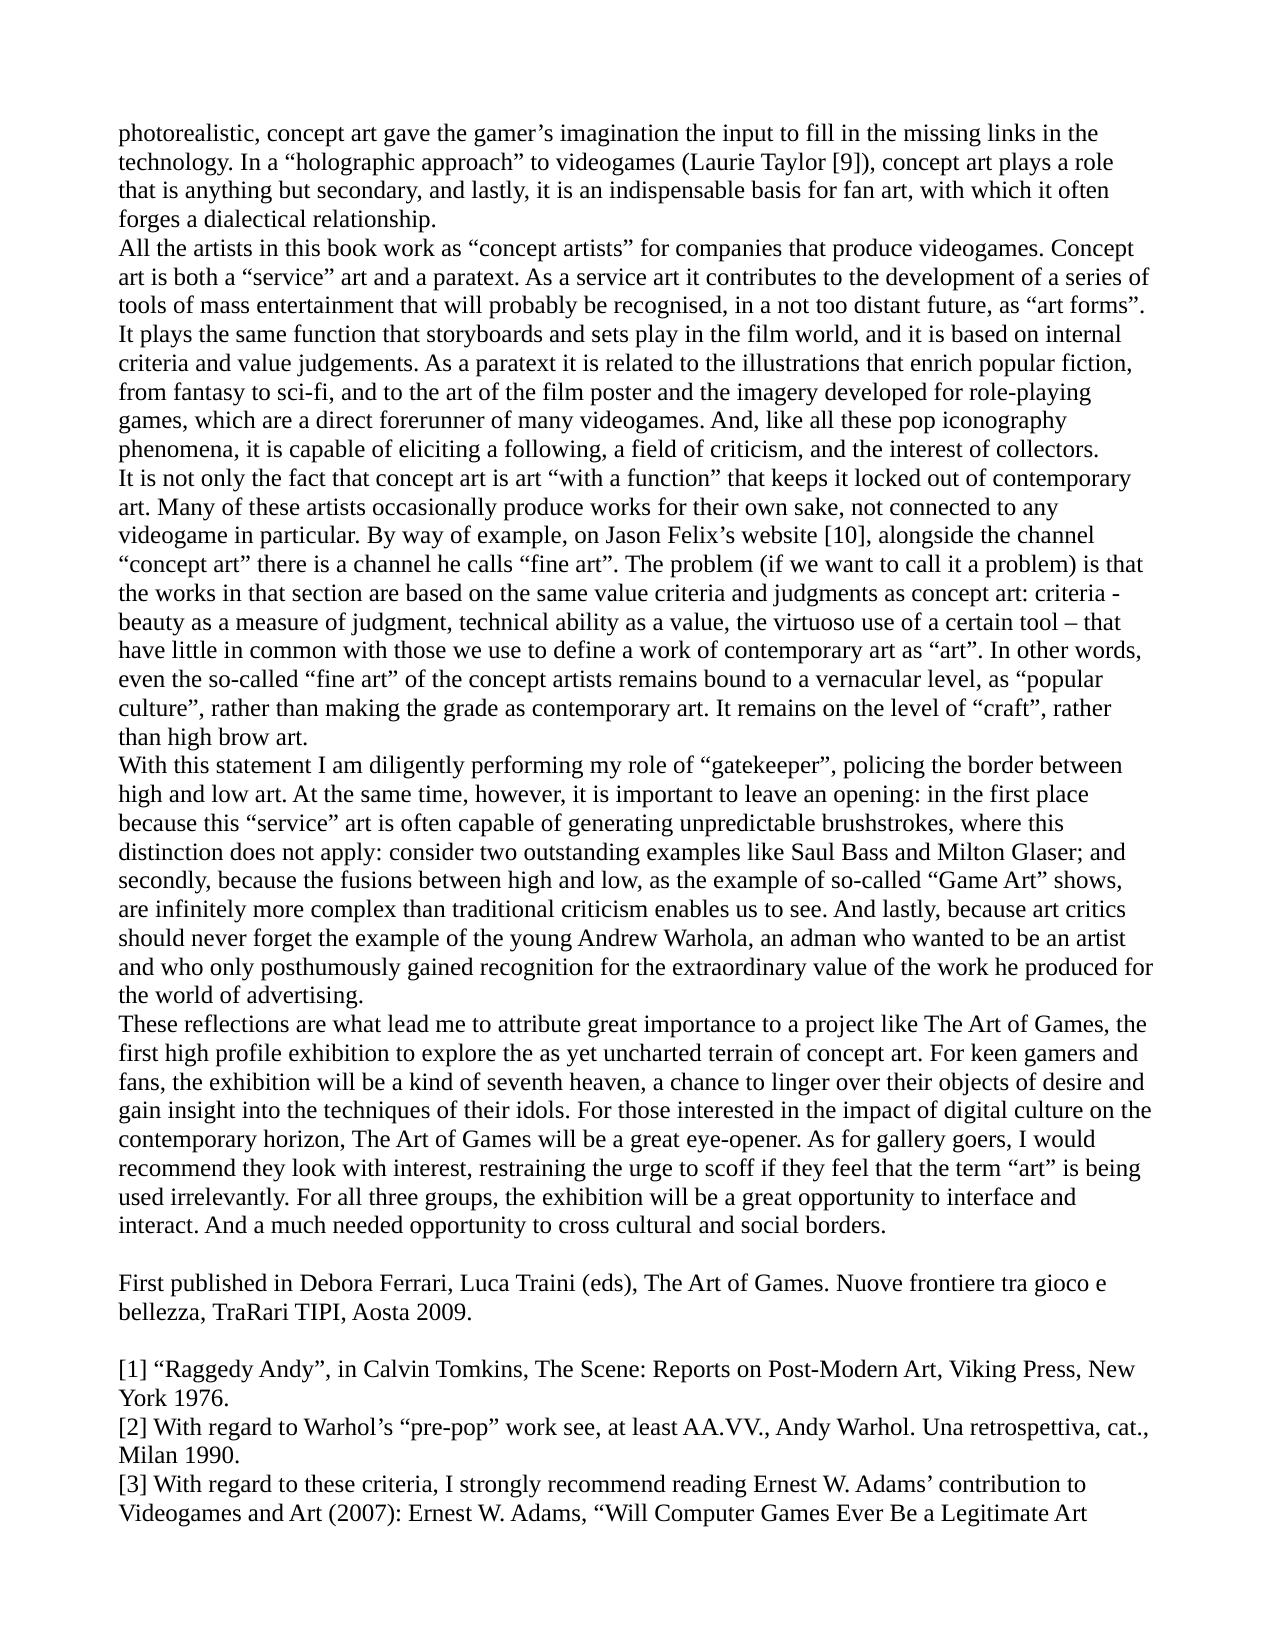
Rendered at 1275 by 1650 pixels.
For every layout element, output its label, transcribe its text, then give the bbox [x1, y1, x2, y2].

text These reflections are what lead me to attribute great importance to a project like The Art of Games, the first high profile exhibition to explore the as yet uncharted terrain of concept art. For keen gamers and fans, the exhibition will be a kind of seventh heaven, a chance to linger over their objects of desire and gain insight into the techniques of their idols. For those interested in the impact of digital culture on the contemporary horizon, The Art of Games will be a great eye-opener. As for gallery goers, I would recommend they look with interest, restraining the urge to scoff if they feel that the term “art” is being used irrelevantly. For all three groups, the exhibition will be a great opportunity to interface and interact. And a much needed opportunity to cross cultural and social borders. [118, 1009, 1157, 1239]
text photorealistic, concept art gave the gamer’s imagination the input to fill in the missing links in the technology. In a “holographic approach” to videogames (Laurie Taylor [9]), concept art plays a role that is anything but secondary, and lastly, it is an indispensable basis for fan art, with which it often forges a dialectical relationship. [118, 118, 1157, 233]
text With this statement I am diligently performing my role of “gatekeeper”, policing the border between high and low art. At the same time, however, it is important to leave an opening: in the first place because this “service” art is often capable of generating unpredictable brushstrokes, where this distinction does not apply: consider two outstanding examples like Saul Bass and Milton Glaser; and secondly, because the fusions between high and low, as the example of so-called “Game Art” shows, are infinitely more complex than traditional criticism enables us to see. And lastly, because art critics should never forget the example of the young Andrew Warhola, an adman who wanted to be an artist and who only posthumously gained recognition for the extraordinary value of the work he produced for the world of advertising. [118, 751, 1157, 1009]
text All the artists in this book work as “concept artists” for companies that produce videogames. Concept art is both a “service” art and a paratext. As a service art it contributes to the development of a series of tools of mass entertainment that will probably be recognised, in a not too distant future, as “art forms”. It plays the same function that storyboards and sets play in the film world, and it is based on internal criteria and value judgements. As a paratext it is related to the illustrations that enrich popular fiction, from fantasy to sci-fi, and to the art of the film poster and the imagery developed for role-playing games, which are a direct forerunner of many videogames. And, like all these pop iconography phenomena, it is capable of eliciting a following, a field of criticism, and the interest of collectors. [118, 233, 1157, 463]
text First published in Debora Ferrari, Luca Traini (eds), The Art of Games. Nuove frontiere tra gioco e bellezza, TraRari TIPI, Aosta 2009. [118, 1268, 1157, 1326]
text [2] With regard to Warhol’s “pre-pop” work see, at least AA.VV., Andy Warhol. Una retrospettiva, cat., Milan 1990. [118, 1412, 1157, 1469]
text [3] With regard to these criteria, I strongly recommend reading Ernest W. Adams’ contribution to Videogames and Art (2007): Ernest W. Adams, “Will Computer Games Ever Be a Legitimate Art [118, 1469, 1157, 1527]
text [1] “Raggedy Andy”, in Calvin Tomkins, The Scene: Reports on Post-Modern Art, Viking Press, New York 1976. [118, 1354, 1157, 1412]
text It is not only the fact that concept art is art “with a function” that keeps it locked out of contemporary art. Many of these artists occasionally produce works for their own sake, not connected to any videogame in particular. By way of example, on Jason Felix’s website [10], alongside the channel “concept art” there is a channel he calls “fine art”. The problem (if we want to call it a problem) is that the works in that section are based on the same value criteria and judgments as concept art: criteria - beauty as a measure of judgment, technical ability as a value, the virtuoso use of a certain tool – that have little in common with those we use to define a work of contemporary art as “art”. In other words, even the so-called “fine art” of the concept artists remains bound to a vernacular level, as “popular culture”, rather than making the grade as contemporary art. It remains on the level of “craft”, rather than high brow art. [118, 463, 1157, 751]
